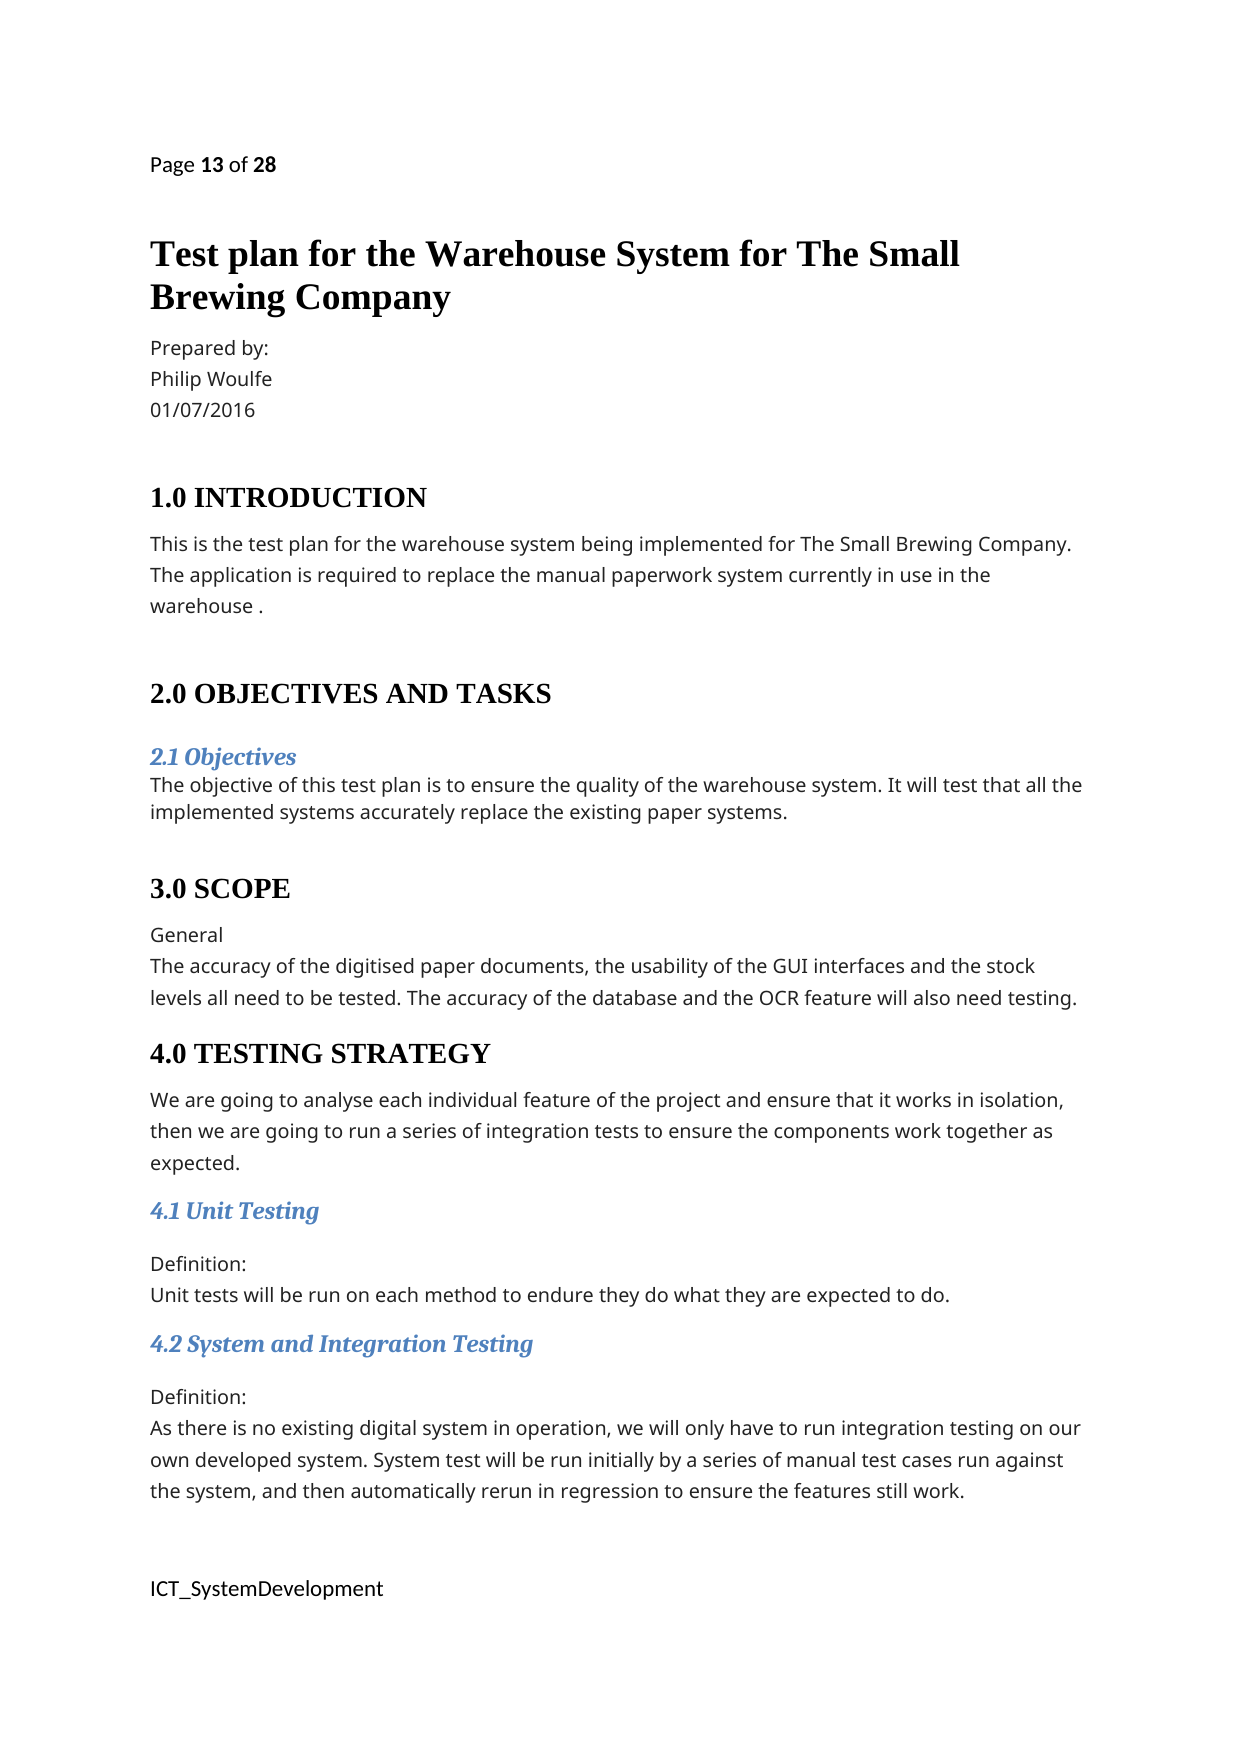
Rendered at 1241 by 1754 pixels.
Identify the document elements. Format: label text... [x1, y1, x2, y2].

text Philip Woulfe [150, 361, 1090, 392]
text 01/07/2016 [150, 392, 1090, 423]
subtitle Test plan for the Warehouse System for The Small Brewing Company [150, 231, 1090, 317]
subtitle 4.0 TESTING STRATEGY [150, 1036, 1090, 1069]
text Definition: Unit tests will be run on each method to endure they do what they are expected to do. [150, 1246, 1090, 1309]
subtitle 1.0 INTRODUCTION [150, 480, 1090, 513]
text Definition: As there is no existing digital system in operation, we will only have to run integration testing on our own developed system. System test will be run initially by a series of manual test cases run against the system, and then automatically rerun in regression to ensure the features still work. [150, 1379, 1090, 1504]
subtitle 4.2 System and Integration Testing [150, 1329, 1090, 1358]
subtitle 2.1 Objectives The objective of this test plan is to ensure the quality of the warehouse system. It will test that all the implemented systems accurately replace the existing paper systems. [150, 743, 1090, 825]
subtitle 4.1 Unit Testing [150, 1197, 1090, 1225]
text This is the test plan for the warehouse system being implemented for The Small Brewing Company. The application is required to replace the manual paperwork system currently in use in the warehouse . [150, 526, 1090, 619]
text General The accuracy of the digitised paper documents, the usability of the GUI interfaces and the stock levels all need to be tested. The accuracy of the database and the OCR feature will also need testing. [150, 917, 1090, 1011]
subtitle 2.0 OBJECTIVES AND TASKS [150, 676, 1090, 709]
text We are going to analyse each individual feature of the project and ensure that it works in isolation, then we are going to run a series of integration tests to ensure the components work together as expected. [150, 1082, 1090, 1176]
subtitle 3.0 SCOPE [150, 871, 1090, 905]
text Prepared by: [150, 330, 1090, 361]
